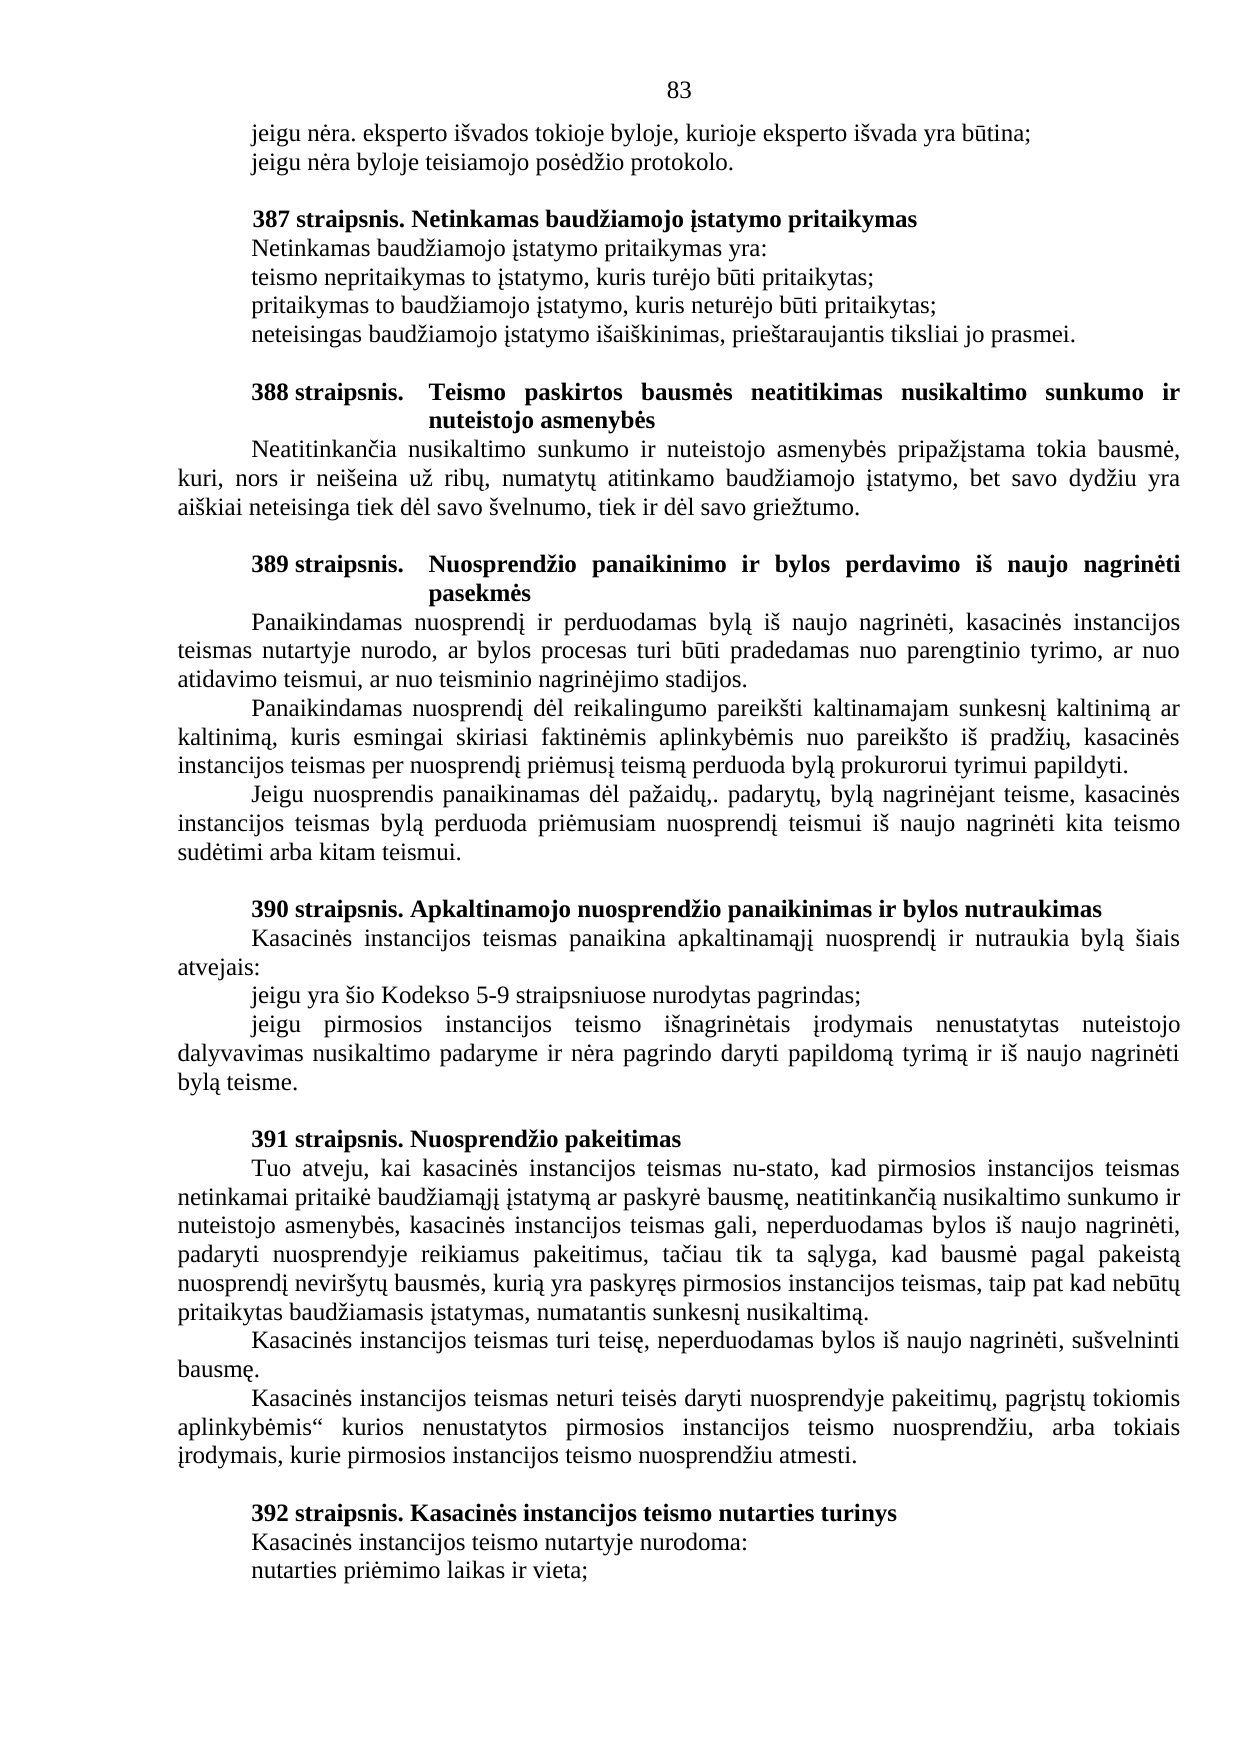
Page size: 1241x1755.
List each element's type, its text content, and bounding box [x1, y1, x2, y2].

text nutarties priėmimo laikas ir vieta; [177, 1556, 1181, 1584]
text 390 straipsnis. Apkaltinamojo nuosprendžio panaikinimas ir bylos nutraukimas [177, 894, 1181, 923]
text jeigu yra šio Kodekso 5-9 straipsniuose nurodytas pagrindas; [177, 981, 1181, 1009]
text Jeigu nuosprendis panaikinamas dėl pažaidų,. padarytų, bylą nagrinėjant teisme, kasacinės instancijos teismas bylą perduoda priėmusiam nuosprendį teismui iš naujo nagrinėti kita teismo sudėtimi arba kitam teismui. [177, 779, 1181, 866]
text jeigu pirmosios instancijos teismo išnagrinėtais įrodymais nenustatytas nuteistojo dalyvavimas nusikaltimo padaryme ir nėra pagrindo daryti papildomą tyrimą ir iš naujo nagrinėti bylą teisme. [177, 1009, 1181, 1096]
text teismo nepritaikymas to įstatymo, kuris turėjo būti pritaikytas; [177, 262, 1181, 291]
text Tuo atveju, kai kasacinės instancijos teismas nu-stato, kad pirmosios instancijos teismas netinkamai pritaikė baudžiamąjį įstatymą ar paskyrė bausmę, neatitinkančią nusikaltimo sunkumo ir nuteistojo asmenybės, kasacinės instancijos teismas gali, neperduodamas bylos iš naujo nagrinėti, padaryti nuosprendyje reikiamus pakeitimus, tačiau tik ta sąlyga, kad bausmė pagal pakeistą nuosprendį neviršytų bausmės, kurią yra paskyręs pirmosios instancijos teismas, taip pat kad nebūtų pritaikytas baudžiamasis įstatymas, numatantis sunkesnį nusikaltimą. [177, 1153, 1181, 1326]
text neteisingas baudžiamojo įstatymo išaiškinimas, prieštaraujantis tiksliai jo prasmei. [177, 319, 1181, 348]
text Kasacinės instancijos teismo nutartyje nurodoma: [177, 1527, 1181, 1556]
text jeigu nėra byloje teisiamojo posėdžio protokolo. [177, 147, 1181, 176]
text 392 straipsnis. Kasacinės instancijos teismo nutarties turinys [177, 1498, 1181, 1527]
text Kasacinės instancijos teismas panaikina apkaltinamąjį nuosprendį ir nutraukia bylą šiais atvejais: [177, 923, 1181, 981]
text 391 straipsnis. Nuosprendžio pakeitimas [177, 1124, 1181, 1153]
text 387 straipsnis. Netinkamas baudžiamojo įstatymo pritaikymas [177, 204, 1181, 233]
text Neatitinkančia nusikaltimo sunkumo ir nuteistojo asmenybės pripažįstama tokia bausmė, kuri, nors ir neišeina už ribų, numatytų atitinkamo baudžiamojo įstatymo, bet savo dydžiu yra aiškiai neteisinga tiek dėl savo švelnumo, tiek ir dėl savo griežtumo. [177, 434, 1181, 521]
text 388 straipsnis. Teismo paskirtos bausmės neatitikimas nusikaltimo sunkumo ir nuteistojo asmenybės [251, 377, 1181, 434]
text Panaikindamas nuosprendį dėl reikalingumo pareikšti kaltinamajam sunkesnį kaltinimą ar kaltinimą, kuris esmingai skiriasi faktinėmis aplinkybėmis nuo pareikšto iš pradžių, kasacinės instancijos teismas per nuosprendį priėmusį teismą perduoda bylą prokurorui tyrimui papildyti. [177, 693, 1181, 779]
text jeigu nėra. eksperto išvados tokioje byloje, kurioje eksperto išvada yra būtina; [177, 118, 1181, 147]
text Panaikindamas nuosprendį ir perduodamas bylą iš naujo nagrinėti, kasacinės instancijos teismas nutartyje nurodo, ar bylos procesas turi būti pradedamas nuo parengtinio tyrimo, ar nuo atidavimo teismui, ar nuo teisminio nagrinėjimo stadijos. [177, 607, 1181, 693]
text 389 straipsnis. Nuosprendžio panaikinimo ir bylos perdavimo iš naujo nagrinėti pasekmės [251, 549, 1181, 607]
text Netinkamas baudžiamojo įstatymo pritaikymas yra: [177, 233, 1181, 262]
text Kasacinės instancijos teismas turi teisę, neperduodamas bylos iš naujo nagrinėti, sušvelninti bausmę. [177, 1326, 1181, 1383]
text pritaikymas to baudžiamojo įstatymo, kuris neturėjo būti pritaikytas; [177, 291, 1181, 319]
text Kasacinės instancijos teismas neturi teisės daryti nuosprendyje pakeitimų, pagrįstų tokiomis aplinkybėmis“ kurios nenustatytos pirmosios instancijos teismo nuosprendžiu, arba tokiais įrodymais, kurie pirmosios instancijos teismo nuosprendžiu atmesti. [177, 1383, 1181, 1469]
